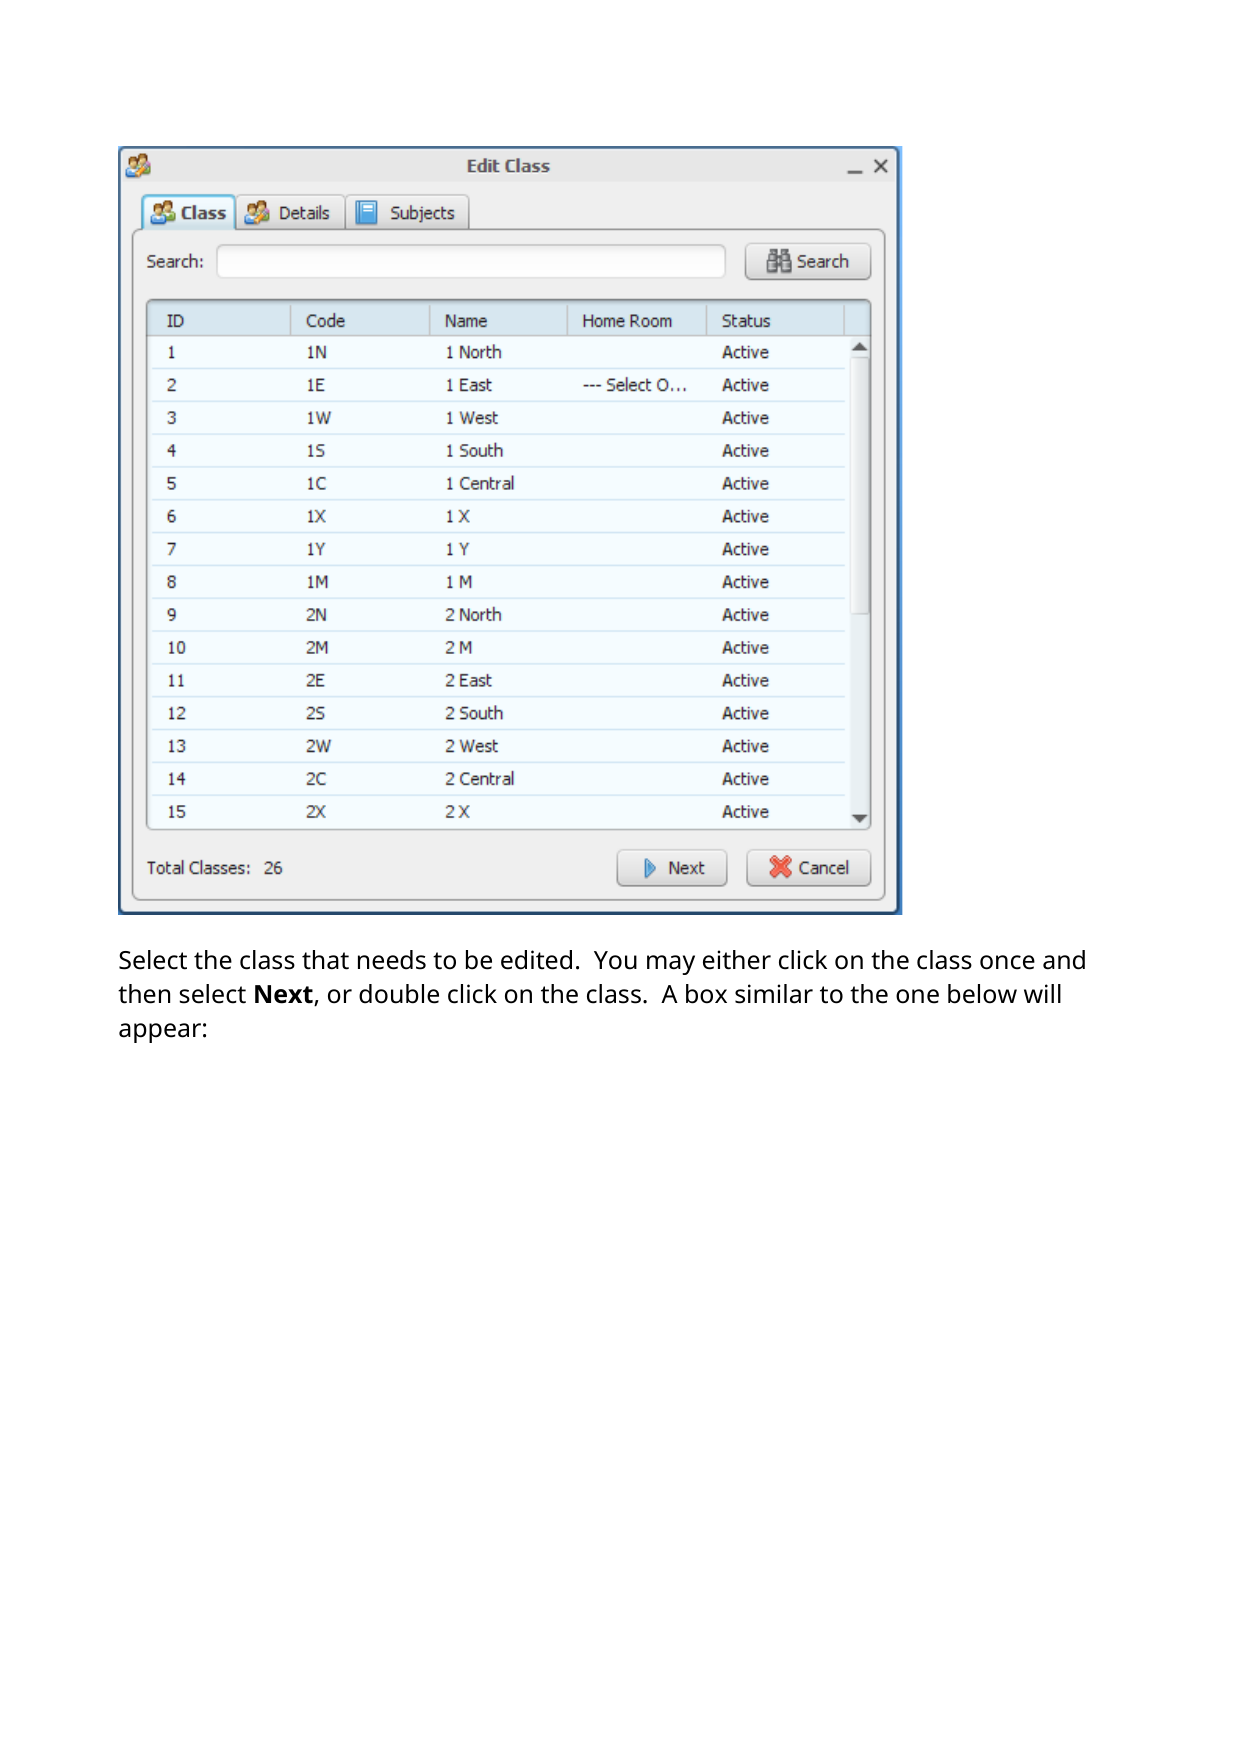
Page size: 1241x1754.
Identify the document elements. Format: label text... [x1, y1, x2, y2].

text Select the class that needs to be edited. You may either click on the class once and then select Next, or double click on the class. A box similar to the one below will appear: [118, 943, 1122, 1045]
